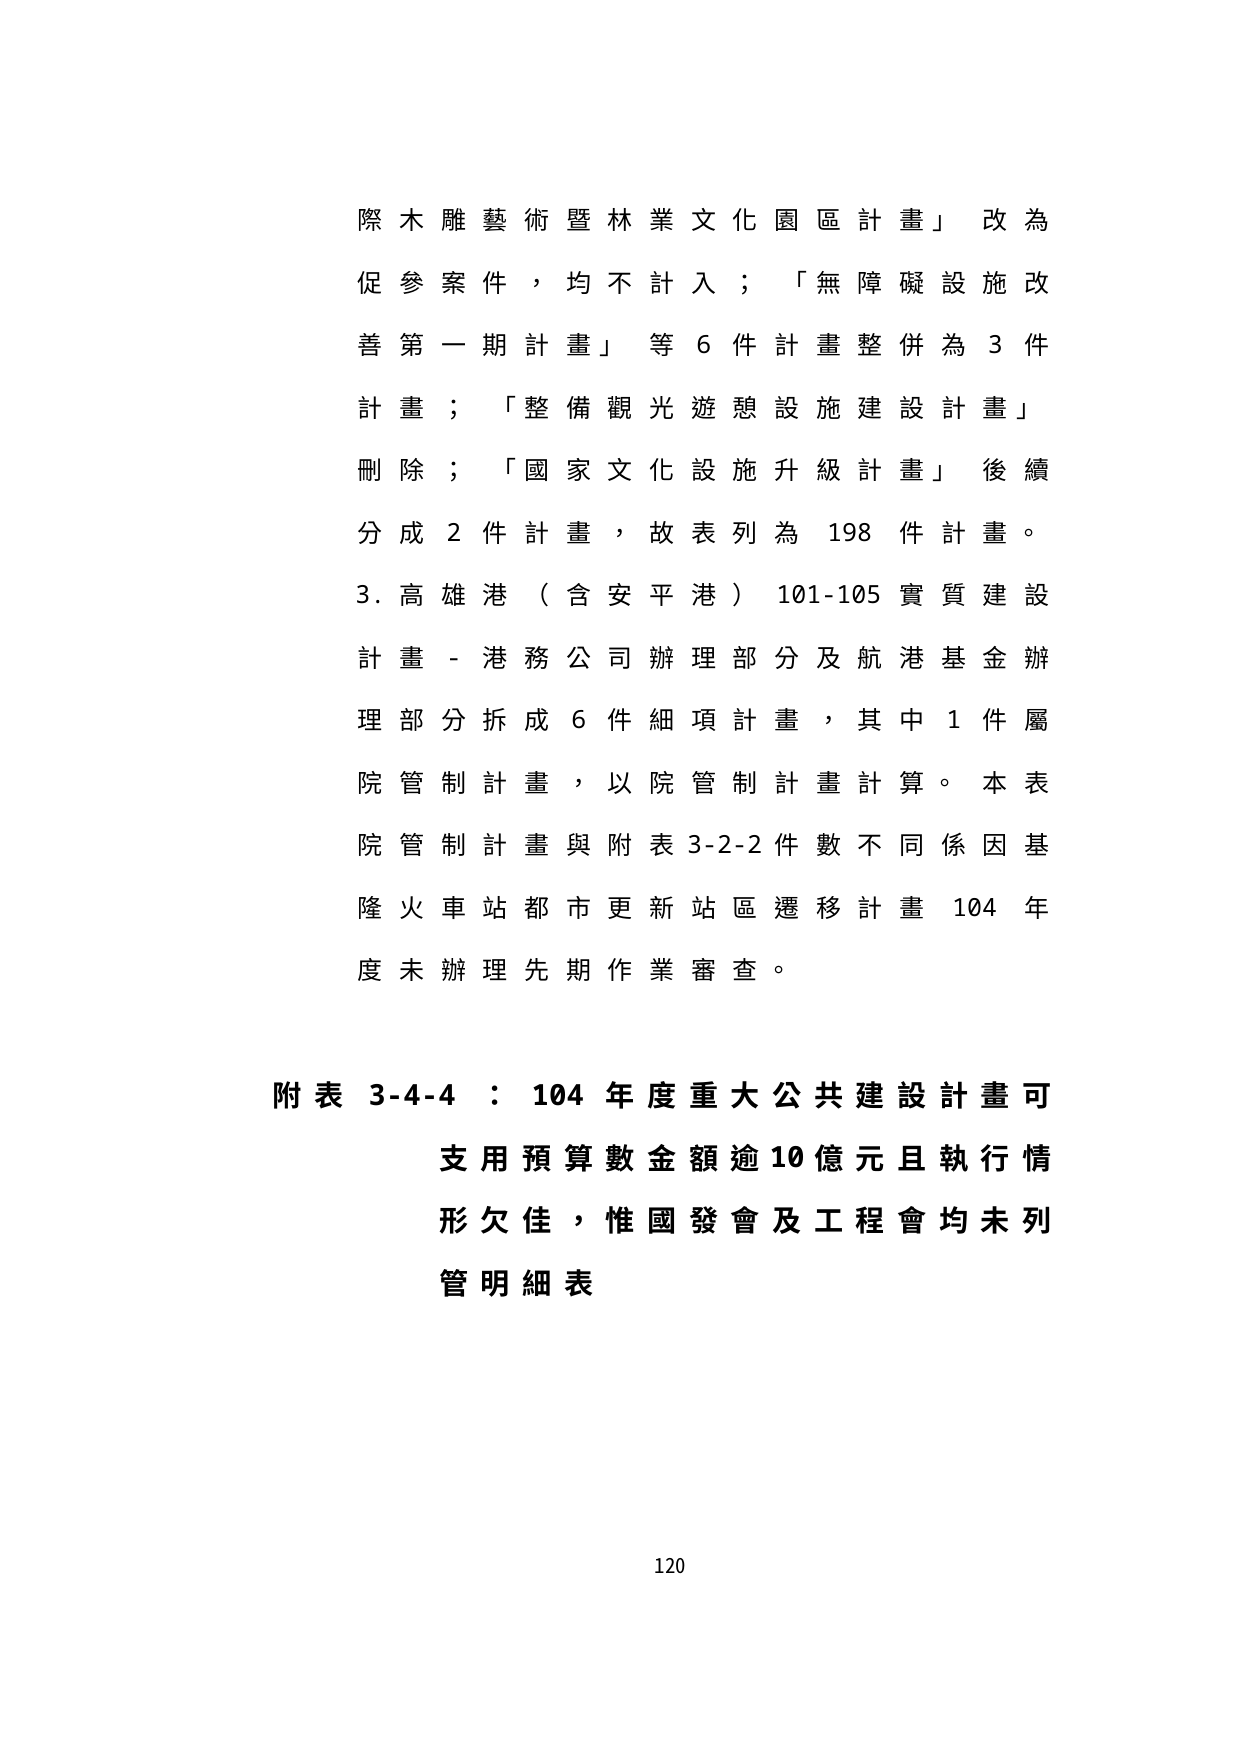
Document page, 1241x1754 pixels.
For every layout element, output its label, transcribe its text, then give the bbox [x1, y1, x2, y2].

text 附表3-4-4：104年度重大公共建設計畫可支用預算數金額逾10億元且執行情形欠佳，惟國發會及工程會均未列管明細表 [241, 1052, 1058, 1302]
text 3.高雄港（含安平港）101-105實質建設計畫-港務公司辦理部分及航港基金辦理部分拆成6件細項計畫，其中1件屬院管制計畫，以院管制計畫計算。本表院管制計畫與附表3-2-2件數不同係因基隆火車站都市更新站區遷移計畫104年度未辦理先期作業審查。 [317, 552, 1058, 990]
text 際木雕藝術暨林業文化園區計畫」改為促參案件，均不計入；「無障礙設施改善第一期計畫」等6件計畫整併為3件計畫；「整備觀光遊憩設施建設計畫」刪除；「國家文化設施升級計畫」後續分成2件計畫，故表列為198件計畫。 [241, 177, 1058, 552]
